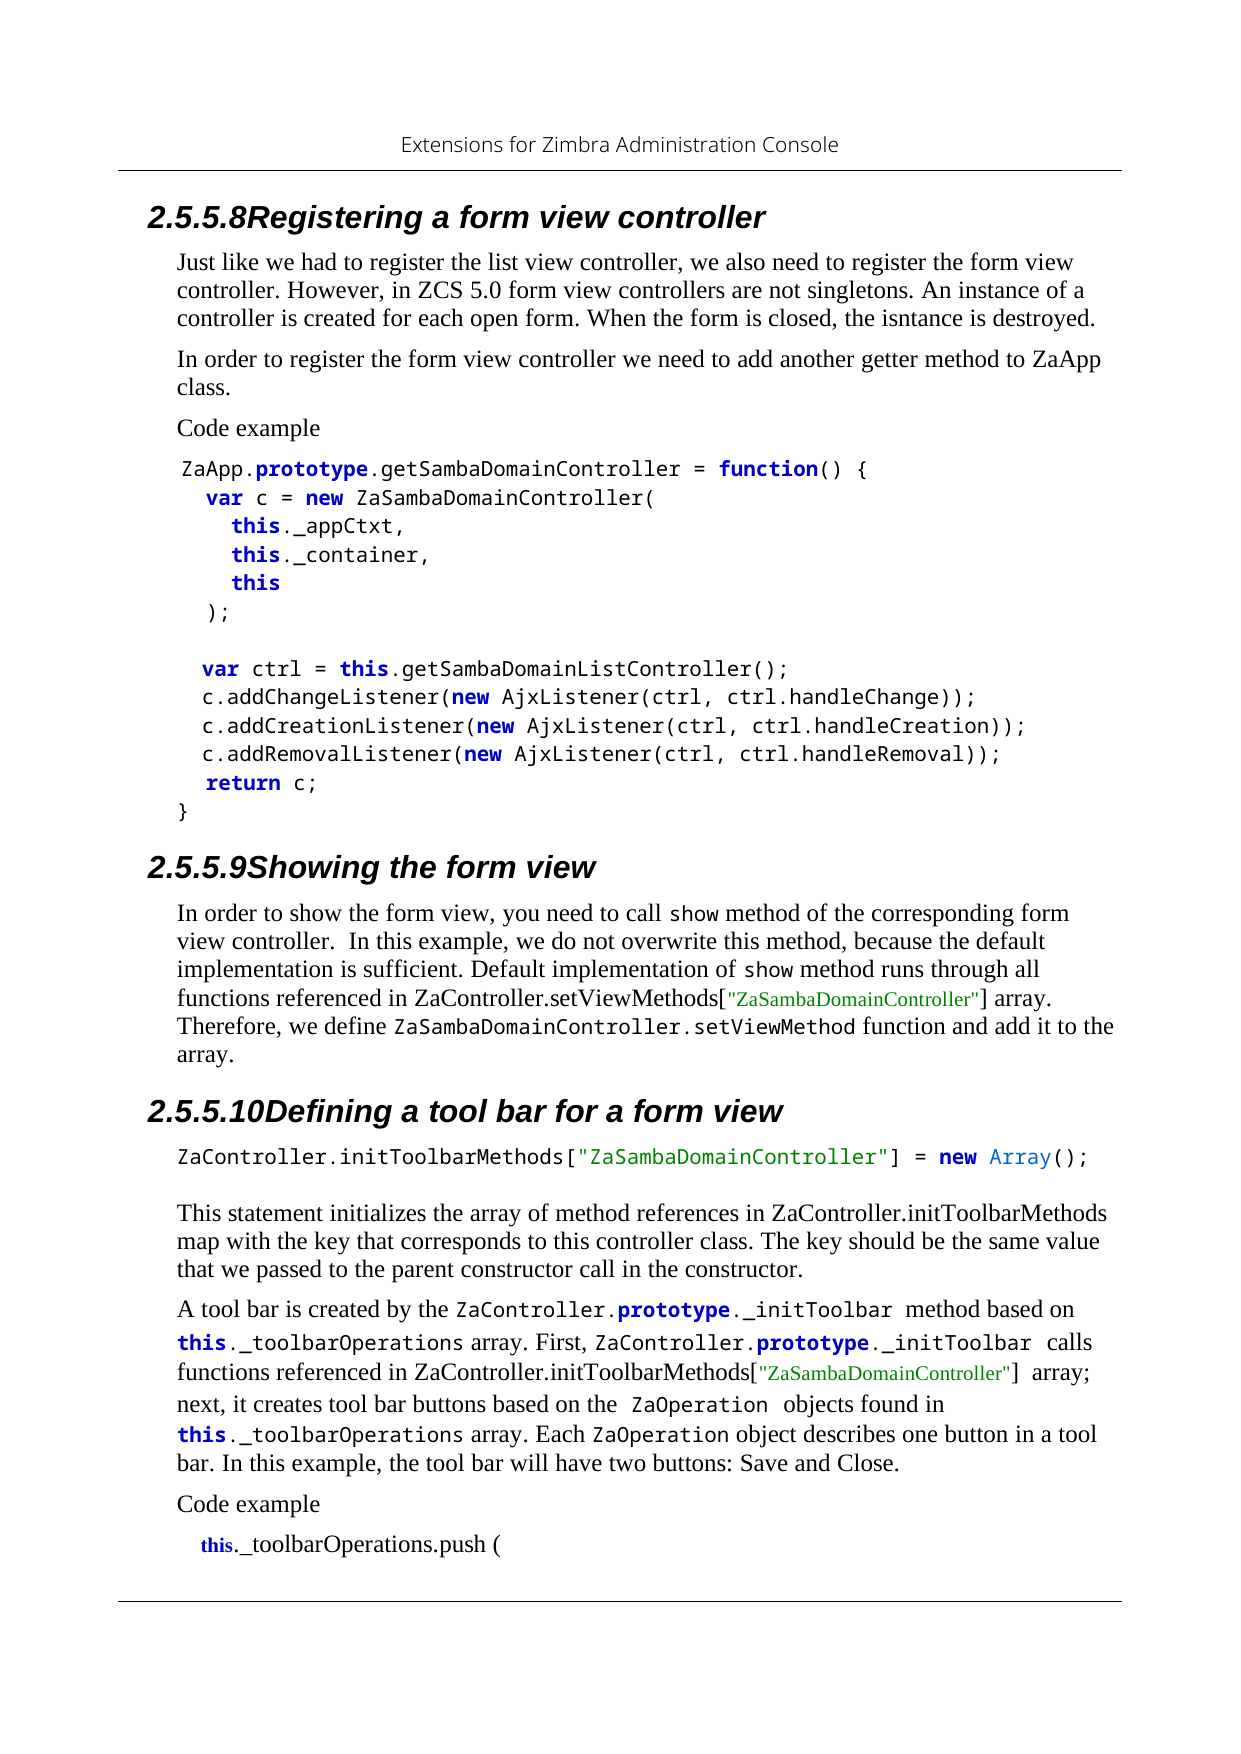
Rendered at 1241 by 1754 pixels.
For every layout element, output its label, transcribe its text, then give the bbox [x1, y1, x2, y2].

text var ctrl = this.getSambaDomainListController(); [177, 654, 1122, 682]
text this [118, 568, 1122, 597]
text In order to register the form view controller we need to add another getter method to ZaApp class. [177, 345, 1122, 401]
text this._container, [118, 539, 1122, 568]
text Code example [177, 1489, 1122, 1517]
subtitle Defining a tool bar for a form view [148, 1093, 1122, 1129]
text ); [118, 597, 1122, 625]
text c.addCreationListener(new AjxListener(ctrl, ctrl.handleCreation)); [177, 711, 1122, 739]
text In order to show the form view, you need to call show method of the corresponding form view controller. In this example, we do not overwrite this method, because the default implementation is sufficient. Default implementation of show method runs through all functions referenced in ZaController.setViewMethods["ZaSambaDomainController"] array. Therefore, we define ZaSambaDomainController.setViewMethod function and add it to the array. [177, 898, 1122, 1068]
subtitle Showing the form view [148, 850, 1122, 886]
text This statement initializes the array of method references in ZaController.initToolbarMethods map with the key that corresponds to this controller class. The key should be the same value that we passed to the parent constructor call in the constructor. [177, 1199, 1122, 1283]
text this._toolbarOperations.push ( [118, 1530, 1122, 1558]
text return c; [118, 768, 1122, 796]
text c.addChangeListener(new AjxListener(ctrl, ctrl.handleChange)); [177, 682, 1122, 711]
text } [177, 796, 1122, 825]
text A tool bar is created by the ZaController.prototype._initToolbar method based on this._toolbarOperations array. First, ZaController.prototype._initToolbar calls functions referenced in ZaController.initToolbarMethods["ZaSambaDomainController"] array; next, it creates tool bar buttons based on the ZaOperation objects found in this._toolbarOperations array. Each ZaOperation object describes one button in a tool bar. In this example, the tool bar will have two buttons: Save and Close. [177, 1295, 1122, 1477]
text Just like we had to register the list view controller, we also need to register the form view controller. However, in ZCS 5.0 form view controllers are not singletons. An instance of a controller is created for each open form. When the form is closed, the isntance is destroyed. [177, 248, 1122, 332]
text var c = new ZaSambaDomainController( [118, 482, 1122, 511]
text Code example [177, 413, 1122, 441]
text ZaController.initToolbarMethods["ZaSambaDomainController"] = new Array(); [177, 1142, 1122, 1170]
subtitle Registering a form view controller [148, 200, 1122, 236]
text ZaApp.prototype.getSambaDomainController = function() { [118, 454, 1122, 482]
text c.addRemovalListener(new AjxListener(ctrl, ctrl.handleRemoval)); [177, 739, 1122, 768]
text this._appCtxt, [118, 511, 1122, 539]
